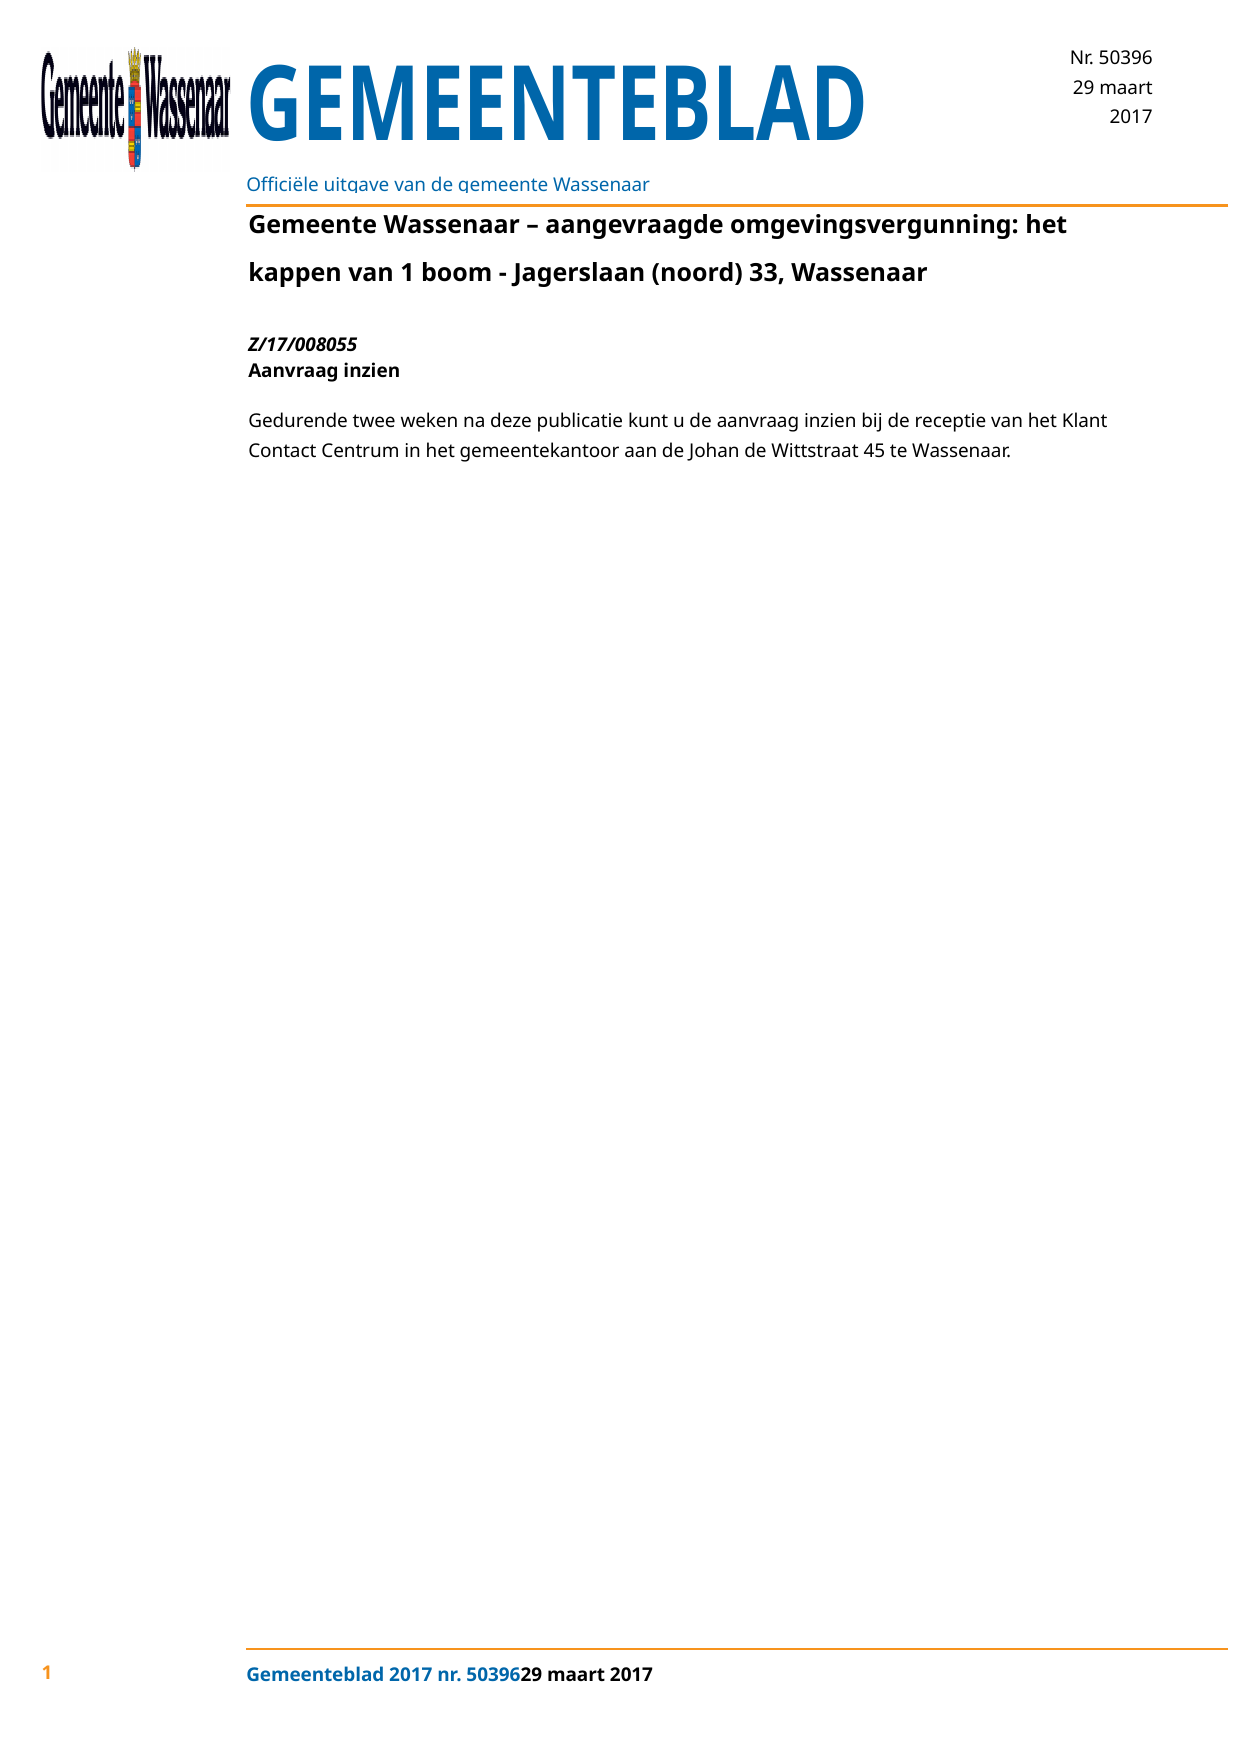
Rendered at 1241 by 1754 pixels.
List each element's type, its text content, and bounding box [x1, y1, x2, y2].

text Gedurende twee weken na deze publicatie kunt u de aanvraag inzien bij de receptie van het Klant Contact Centrum in het gemeentekantoor aan de Johan de Wittstraat 45 te Wassenaar. [248, 408, 1152, 463]
text Aanvraag inzien [248, 357, 1152, 383]
text Z/17/008055 [248, 331, 1152, 357]
picture [41, 47, 231, 172]
text Gemeente Wassenaar – aangevraagde omgevingsvergunning: het kappen van 1 boom - Jagerslaan (noord) 33, Wassenaar [248, 207, 1152, 288]
